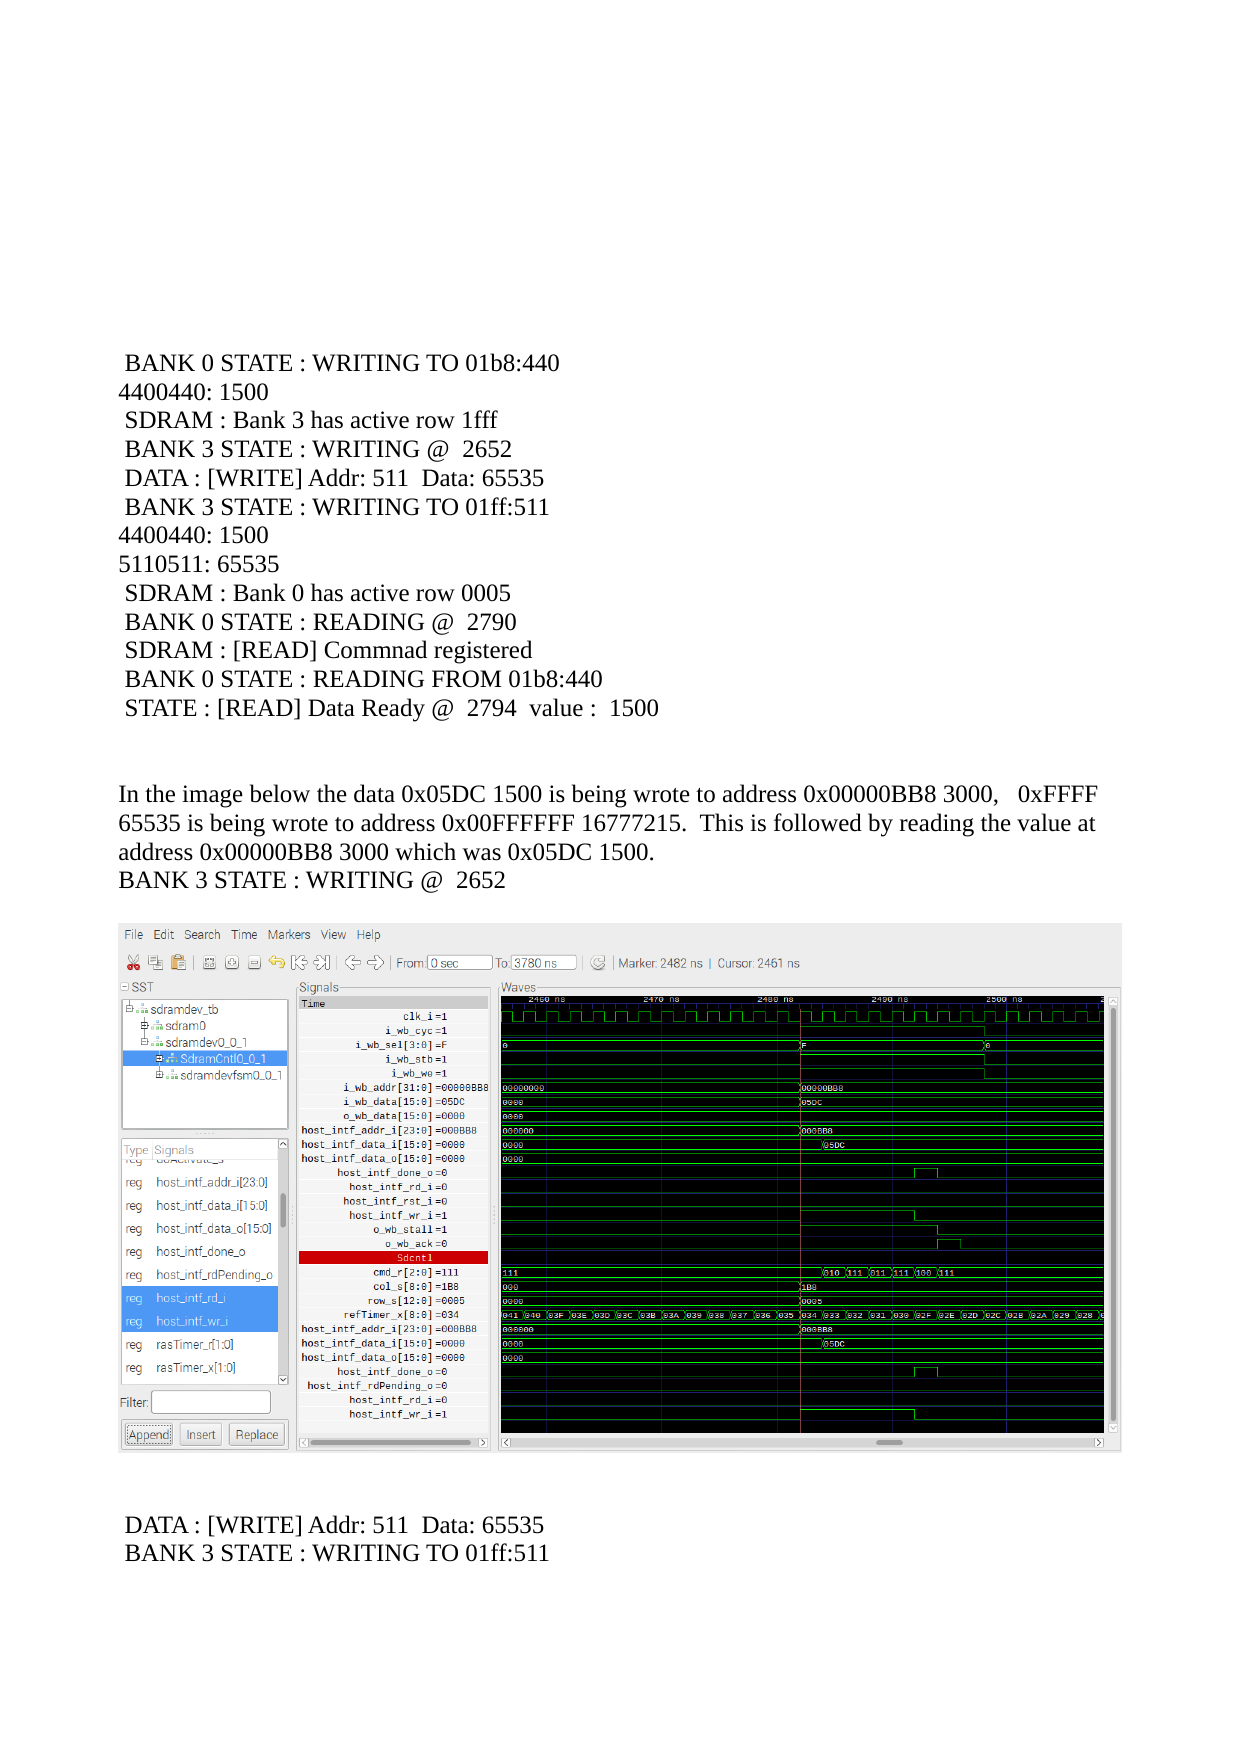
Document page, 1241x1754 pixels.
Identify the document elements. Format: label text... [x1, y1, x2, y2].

text BANK 3 STATE : WRITING TO 01ff:511 [118, 1538, 1122, 1567]
text 4400440: 1500 [118, 521, 1122, 549]
text STATE : [READ] Data Ready @ 2794 value : 1500 [118, 693, 1122, 722]
text SDRAM : Bank 3 has active row 1fff [118, 406, 1122, 434]
text In the image below the data 0x05DC 1500 is being wrote to address 0x00000BB8 3000, 0xFFFF 65535 is being wrote to address 0x00FFFFFF 16777215. This is followed by reading the value at [118, 779, 1122, 837]
text BANK 0 STATE : WRITING TO 01b8:440 [118, 348, 1122, 377]
text SDRAM : Bank 0 has active row 0005 [118, 578, 1122, 607]
text BANK 0 STATE : READING @ 2790 [118, 607, 1122, 636]
text BANK 3 STATE : WRITING @ 2652 [118, 434, 1122, 463]
text BANK 3 STATE : WRITING @ 2652 [118, 866, 1122, 894]
text 5110511: 65535 [118, 549, 1122, 578]
text address 0x00000BB8 3000 which was 0x05DC 1500. [118, 837, 1122, 866]
text BANK 3 STATE : WRITING TO 01ff:511 [118, 492, 1122, 521]
text DATA : [WRITE] Addr: 511 Data: 65535 [118, 463, 1122, 492]
text 4400440: 1500 [118, 377, 1122, 406]
picture [118, 923, 1123, 1453]
text SDRAM : [READ] Commnad registered [118, 636, 1122, 664]
text DATA : [WRITE] Addr: 511 Data: 65535 [118, 1510, 1122, 1538]
text BANK 0 STATE : READING FROM 01b8:440 [118, 664, 1122, 693]
